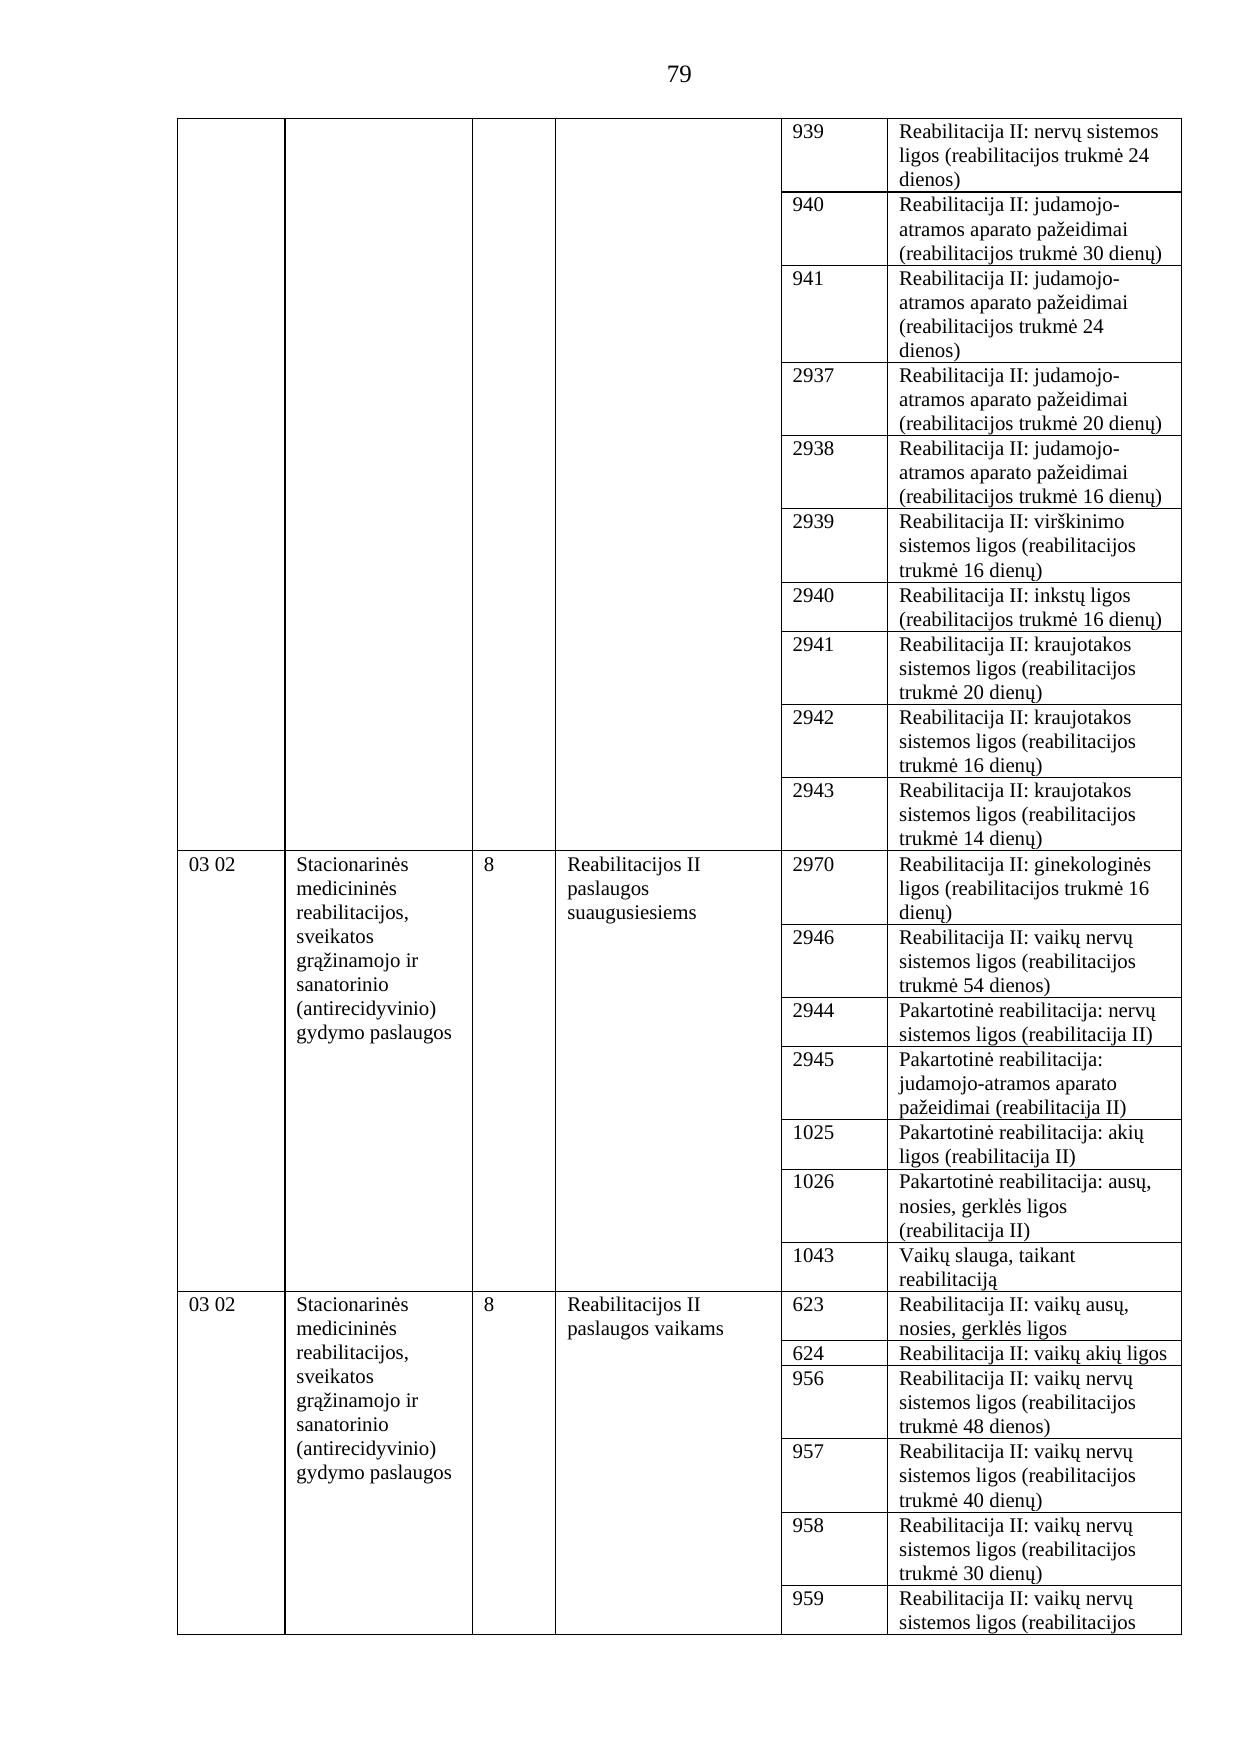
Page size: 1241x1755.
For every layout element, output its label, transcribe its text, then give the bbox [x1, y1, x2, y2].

table_cell Reabilitacijos II paslaugos suaugusiesiems [556, 851, 781, 1291]
table_cell Stacionarinės medicininės reabilitacijos, sveikatos grąžinamojo ir sanatorinio (antirecidyvinio) gydymo paslaugos [286, 1292, 472, 1634]
table_cell 1026 [782, 1170, 887, 1242]
table_cell 957 [782, 1439, 887, 1512]
table_cell 2939 [782, 509, 887, 582]
table_cell Pakartotinė reabilitacija: ausų, nosies, gerklės ligos (reabilitacija II) [888, 1170, 1181, 1242]
table_cell Reabilitacija II: virškinimo sistemos ligos (reabilitacijos trukmė 16 dienų) [888, 509, 1181, 582]
table_cell 03 02 [178, 851, 284, 1291]
table_cell Reabilitacijos II paslaugos vaikams [556, 1292, 781, 1634]
table_cell 2943 [782, 778, 887, 850]
table_cell 2970 [782, 851, 887, 924]
table_cell 1025 [782, 1120, 887, 1168]
table_cell Vaikų slauga, taikant reabilitaciją [888, 1243, 1181, 1291]
table_cell 2942 [782, 705, 887, 777]
table_cell 941 [782, 266, 887, 362]
table_cell 939 [782, 119, 887, 191]
table_cell 2944 [782, 998, 887, 1046]
table_cell [286, 119, 472, 850]
table_cell 2938 [782, 436, 887, 508]
table_cell Reabilitacija II: inkstų ligos (reabilitacijos trukmė 16 dienų) [888, 583, 1181, 631]
table_cell Reabilitacija II: vaikų nervų sistemos ligos (reabilitacijos trukmė 40 dienų) [888, 1439, 1181, 1512]
table_cell Reabilitacija II: kraujotakos sistemos ligos (reabilitacijos trukmė 16 dienų) [888, 705, 1181, 777]
table_cell Reabilitacija II: nervų sistemos ligos (reabilitacijos trukmė 24 dienos) [888, 119, 1181, 191]
table_cell Reabilitacija II: judamojo-atramos aparato pažeidimai (reabilitacijos trukmė 20 dienų) [888, 363, 1181, 435]
table_cell Reabilitacija II: vaikų akių ligos [888, 1341, 1181, 1365]
table_cell Pakartotinė reabilitacija: nervų sistemos ligos (reabilitacija II) [888, 998, 1181, 1046]
table_cell [556, 119, 781, 850]
table_cell 940 [782, 193, 887, 264]
table_cell Reabilitacija II: vaikų nervų sistemos ligos (reabilitacijos [888, 1586, 1181, 1634]
table_cell 623 [782, 1292, 887, 1340]
table_cell 1043 [782, 1243, 887, 1291]
table_cell Pakartotinė reabilitacija: judamojo-atramos aparato pažeidimai (reabilitacija II) [888, 1047, 1181, 1119]
table_cell Reabilitacija II: judamojo-atramos aparato pažeidimai (reabilitacijos trukmė 16 dienų) [888, 436, 1181, 508]
table_cell Reabilitacija II: judamojo-atramos aparato pažeidimai (reabilitacijos trukmė 24 dienos) [888, 266, 1181, 362]
table_cell Reabilitacija II: vaikų nervų sistemos ligos (reabilitacijos trukmė 30 dienų) [888, 1513, 1181, 1585]
table_cell 03 02 [178, 1292, 284, 1634]
table_cell Reabilitacija II: vaikų nervų sistemos ligos (reabilitacijos trukmė 48 dienos) [888, 1366, 1181, 1438]
table_cell [178, 119, 284, 850]
table_cell 8 [473, 1292, 555, 1634]
table_cell [473, 119, 555, 850]
table_cell 624 [782, 1341, 887, 1365]
table_cell Reabilitacija II: vaikų nervų sistemos ligos (reabilitacijos trukmė 54 dienos) [888, 925, 1181, 997]
table_cell Stacionarinės medicininės reabilitacijos, sveikatos grąžinamojo ir sanatorinio (antirecidyvinio) gydymo paslaugos [286, 851, 472, 1291]
table_cell 959 [782, 1586, 887, 1634]
table_cell 958 [782, 1513, 887, 1585]
table_cell Pakartotinė reabilitacija: akių ligos (reabilitacija II) [888, 1120, 1181, 1168]
table_cell 2946 [782, 925, 887, 997]
table_cell 8 [473, 851, 555, 1291]
table_cell Reabilitacija II: judamojo-atramos aparato pažeidimai (reabilitacijos trukmė 30 dienų) [888, 193, 1181, 264]
table_cell 2937 [782, 363, 887, 435]
table_cell Reabilitacija II: kraujotakos sistemos ligos (reabilitacijos trukmė 20 dienų) [888, 632, 1181, 704]
table_cell Reabilitacija II: vaikų ausų, nosies, gerklės ligos [888, 1292, 1181, 1340]
table_cell 956 [782, 1366, 887, 1438]
table_cell 2941 [782, 632, 887, 704]
table_cell 2940 [782, 583, 887, 631]
table_cell 2945 [782, 1047, 887, 1119]
table_cell Reabilitacija II: ginekologinės ligos (reabilitacijos trukmė 16 dienų) [888, 851, 1181, 924]
table_cell Reabilitacija II: kraujotakos sistemos ligos (reabilitacijos trukmė 14 dienų) [888, 778, 1181, 850]
